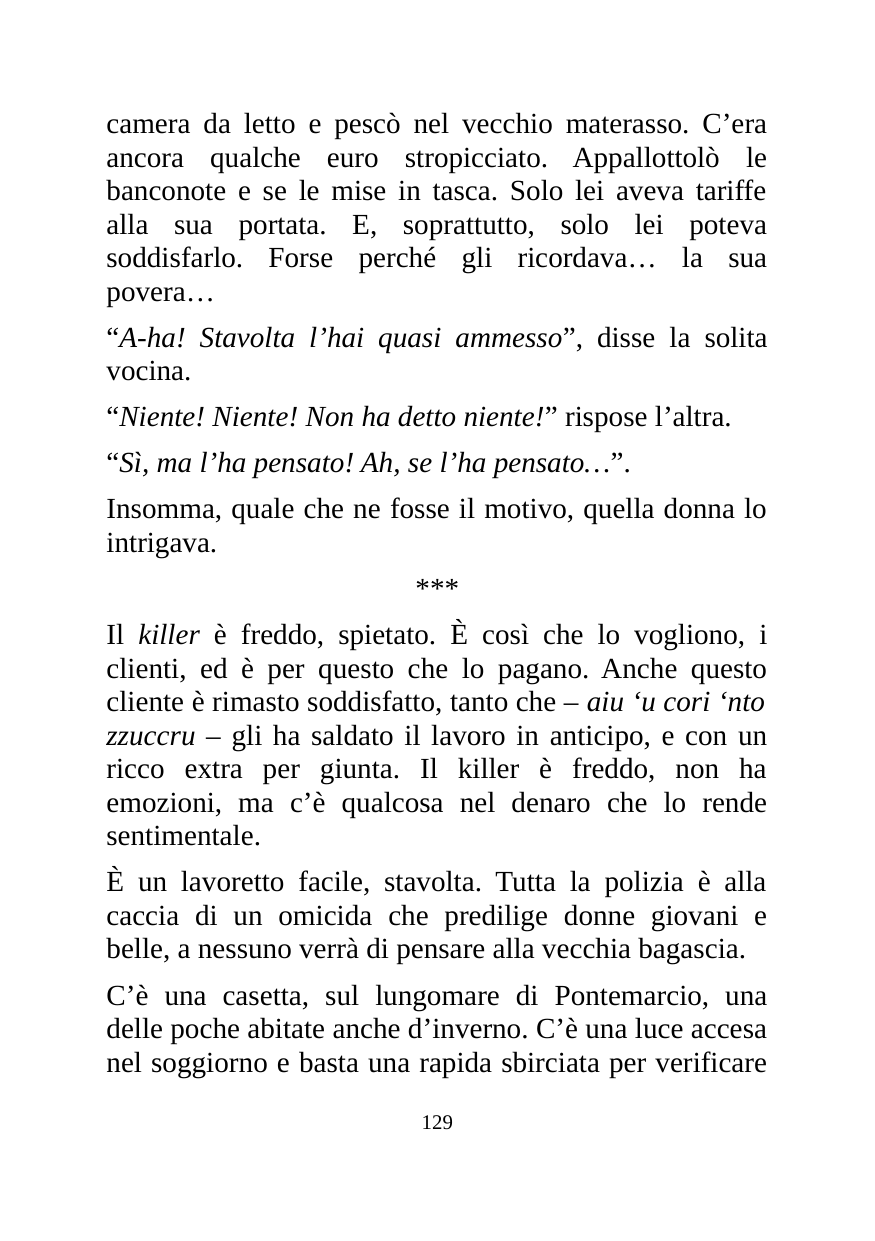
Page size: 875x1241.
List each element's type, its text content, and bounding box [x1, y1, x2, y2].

text “A-ha! Stavolta l’hai quasi ammesso”, disse la solita vocina. [106, 320, 768, 387]
text C’è una casetta, sul lungomare di Pontemarcio, una delle poche abitate anche d’inverno. C’è una luce accesa nel soggiorno e basta una rapida sbirciata per verificare [106, 978, 768, 1078]
text È un lavoretto facile, stavolta. Tutta la polizia è alla caccia di un omicida che predilige donne giovani e belle, a nessuno verrà di pensare alla vecchia bagascia. [106, 864, 768, 965]
text camera da letto e pescò nel vecchio materasso. C’era ancora qualche euro stropicciato. Appallottolò le banconote e se le mise in tasca. Solo lei aveva tariffe alla sua portata. E, soprattutto, solo lei poteva soddisfarlo. Forse perché gli ricordava… la sua povera… [106, 106, 768, 307]
text Il killer è freddo, spietato. È così che lo vogliono, i clienti, ed è per questo che lo pagano. Anche questo cliente è rimasto soddisfatto, tanto che – aiu ‘u cori ‘nto zzuccru – gli ha saldato il lavoro in anticipo, e con un ricco extra per giunta. Il killer è freddo, non ha emozioni, ma c’è qualcosa nel denaro che lo rende sentimentale. [106, 617, 768, 852]
text *** [106, 571, 768, 605]
text “Niente! Niente! Non ha detto niente!” rispose l’altra. [106, 399, 768, 433]
text “Sì, ma l’ha pensato! Ah, se l’ha pensato…”. [106, 446, 768, 479]
text Insomma, quale che ne fosse il motivo, quella donna lo intrigava. [106, 492, 768, 559]
